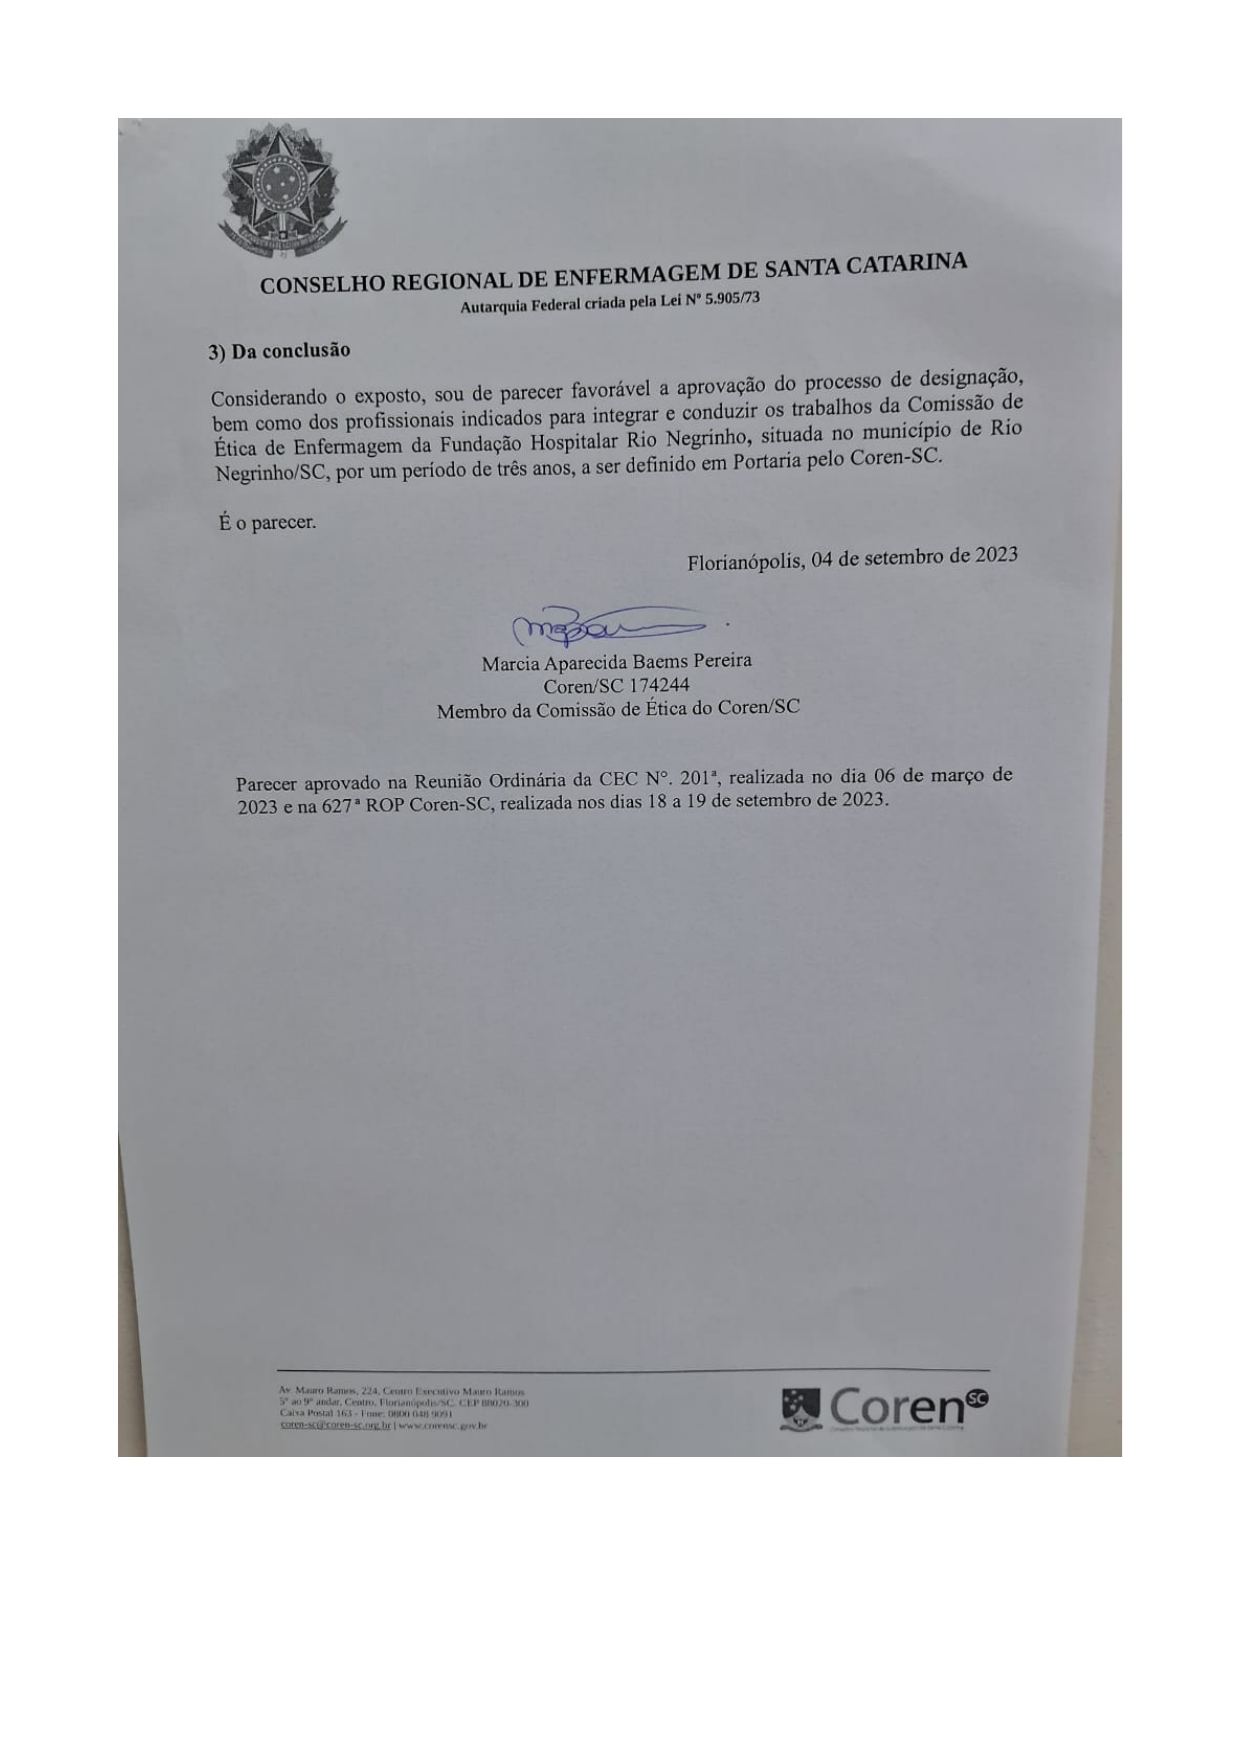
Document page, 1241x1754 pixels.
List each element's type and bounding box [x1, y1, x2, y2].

picture [118, 118, 1123, 1457]
